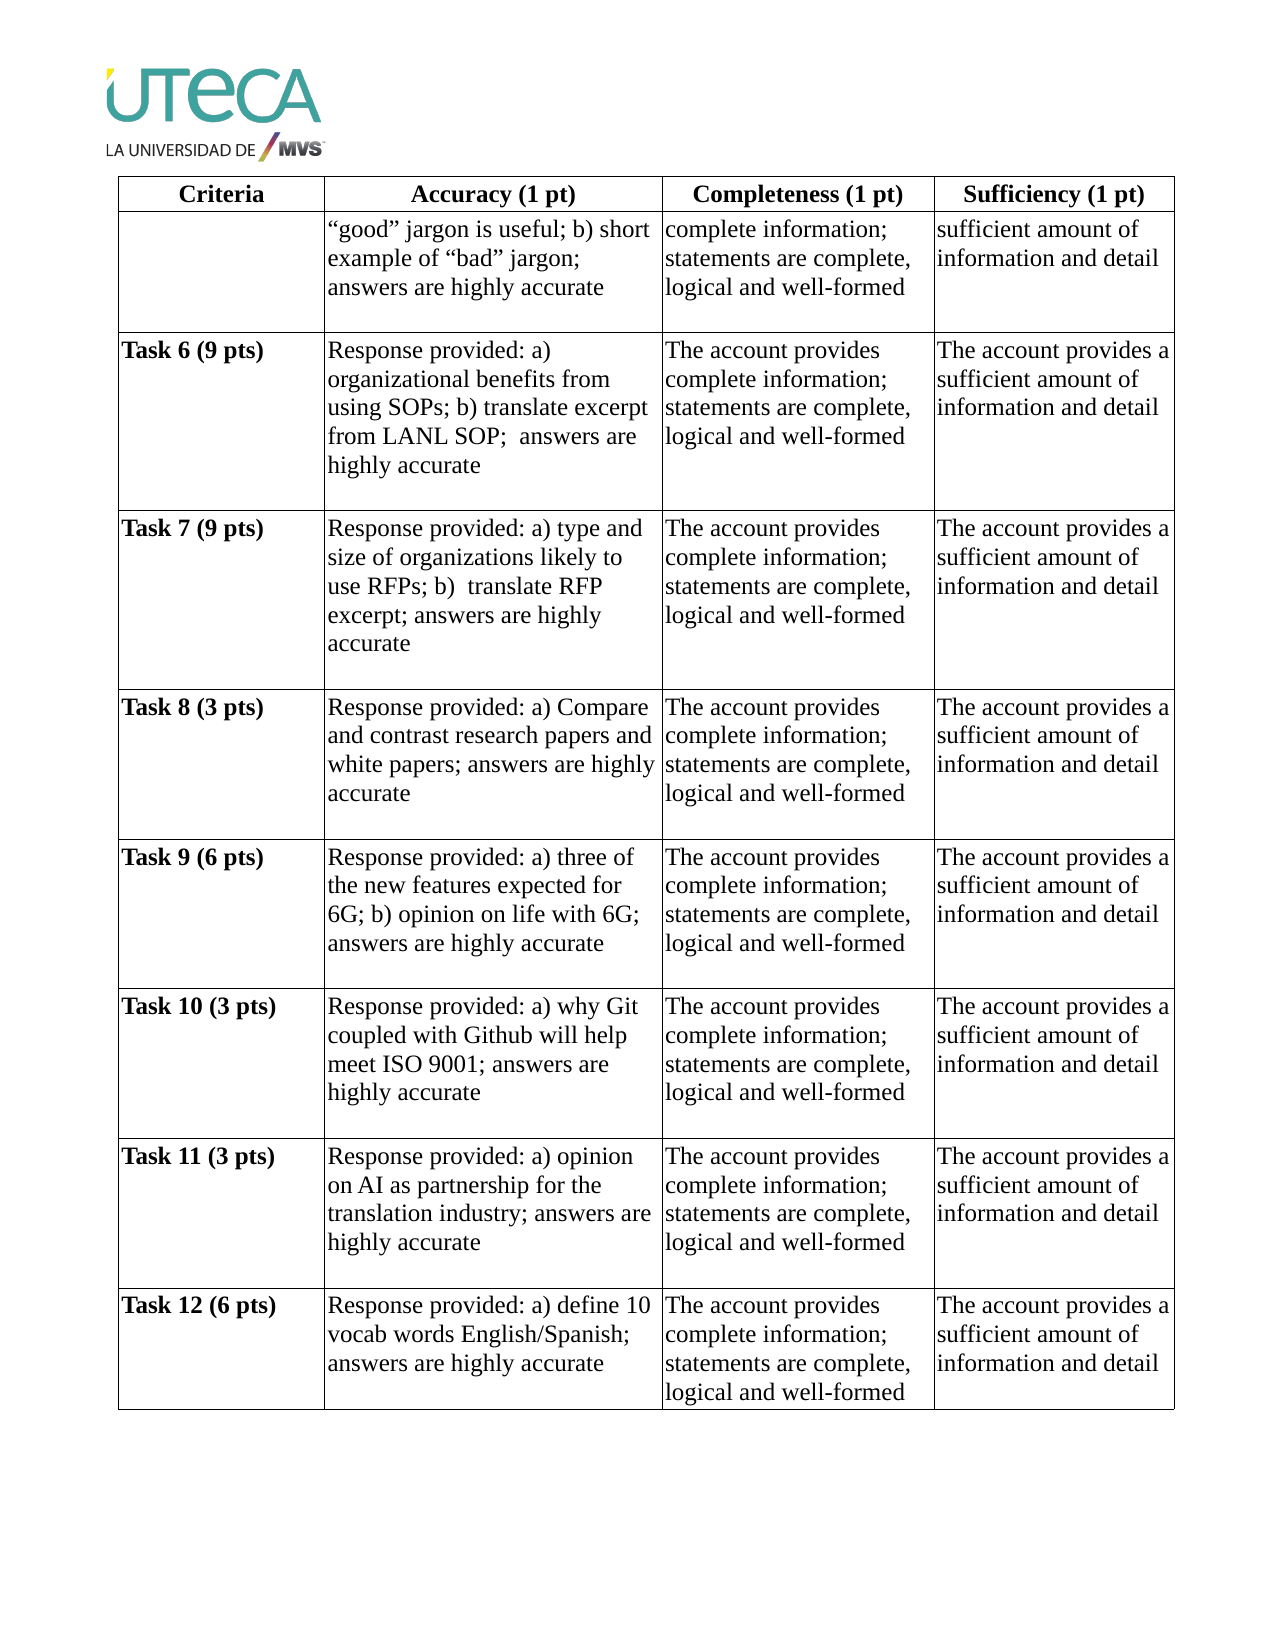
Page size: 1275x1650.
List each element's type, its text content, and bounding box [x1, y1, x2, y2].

table_cell Task 8 (3 pts) [119, 690, 324, 838]
table_cell Task 7 (9 pts) [119, 511, 324, 689]
table_cell Task 11 (3 pts) [119, 1139, 324, 1288]
table_cell The account provides a sufficient amount of information and detail [935, 333, 1174, 510]
picture [104, 64, 328, 166]
table_cell The account provides a sufficient amount of information and detail [935, 840, 1174, 988]
table_cell [119, 212, 324, 332]
table_cell The account provides complete information; statements are complete, logical and well-formed [663, 989, 934, 1138]
table_cell sufficient amount of information and detail [935, 212, 1174, 332]
table_cell The account provides complete information; statements are complete, logical and well-formed [663, 1139, 934, 1288]
table_cell The account provides a sufficient amount of information and detail [935, 1289, 1174, 1408]
table_cell The account provides complete information; statements are complete, logical and well-formed [663, 840, 934, 988]
table_cell The account provides a sufficient amount of information and detail [935, 989, 1174, 1138]
table_cell Response provided: a) why Git coupled with Github will help meet ISO 9001; answers are highly accurate [325, 989, 662, 1138]
table_cell “good” jargon is useful; b) short example of “bad” jargon; answers are highly accurate [325, 212, 662, 332]
table_cell Task 10 (3 pts) [119, 989, 324, 1138]
table_cell The account provides a sufficient amount of information and detail [935, 511, 1174, 689]
table_cell Task 12 (6 pts) [119, 1289, 324, 1408]
table_cell Response provided: a) three of the new features expected for 6G; b) opinion on life with 6G; answers are highly accurate [325, 840, 662, 988]
table_cell The account provides a sufficient amount of information and detail [935, 1139, 1174, 1288]
table_cell The account provides a sufficient amount of information and detail [935, 690, 1174, 838]
table_cell complete information; statements are complete, logical and well-formed [663, 212, 934, 332]
table_header Completeness (1 pt) [663, 177, 934, 211]
table_cell The account provides complete information; statements are complete, logical and well-formed [663, 1289, 934, 1408]
table_cell Response provided: a) opinion on AI as partnership for the translation industry; answers are highly accurate [325, 1139, 662, 1288]
table_header Criteria [119, 177, 324, 211]
table_cell Response provided: a) organizational benefits from using SOPs; b) translate excerpt from LANL SOP; answers are highly accurate [325, 333, 662, 510]
table_cell The account provides complete information; statements are complete, logical and well-formed [663, 690, 934, 838]
table_cell The account provides complete information; statements are complete, logical and well-formed [663, 333, 934, 510]
table_cell Task 9 (6 pts) [119, 840, 324, 988]
table_cell Response provided: a) Compare and contrast research papers and white papers; answers are highly accurate [325, 690, 662, 838]
table_cell Task 6 (9 pts) [119, 333, 324, 510]
table_cell Response provided: a) define 10 vocab words English/Spanish; answers are highly accurate [325, 1289, 662, 1408]
table_header Sufficiency (1 pt) [935, 177, 1174, 211]
table_cell Response provided: a) type and size of organizations likely to use RFPs; b) translate RFP excerpt; answers are highly accurate [325, 511, 662, 689]
table_cell The account provides complete information; statements are complete, logical and well-formed [663, 511, 934, 689]
table_header Accuracy (1 pt) [325, 177, 662, 211]
